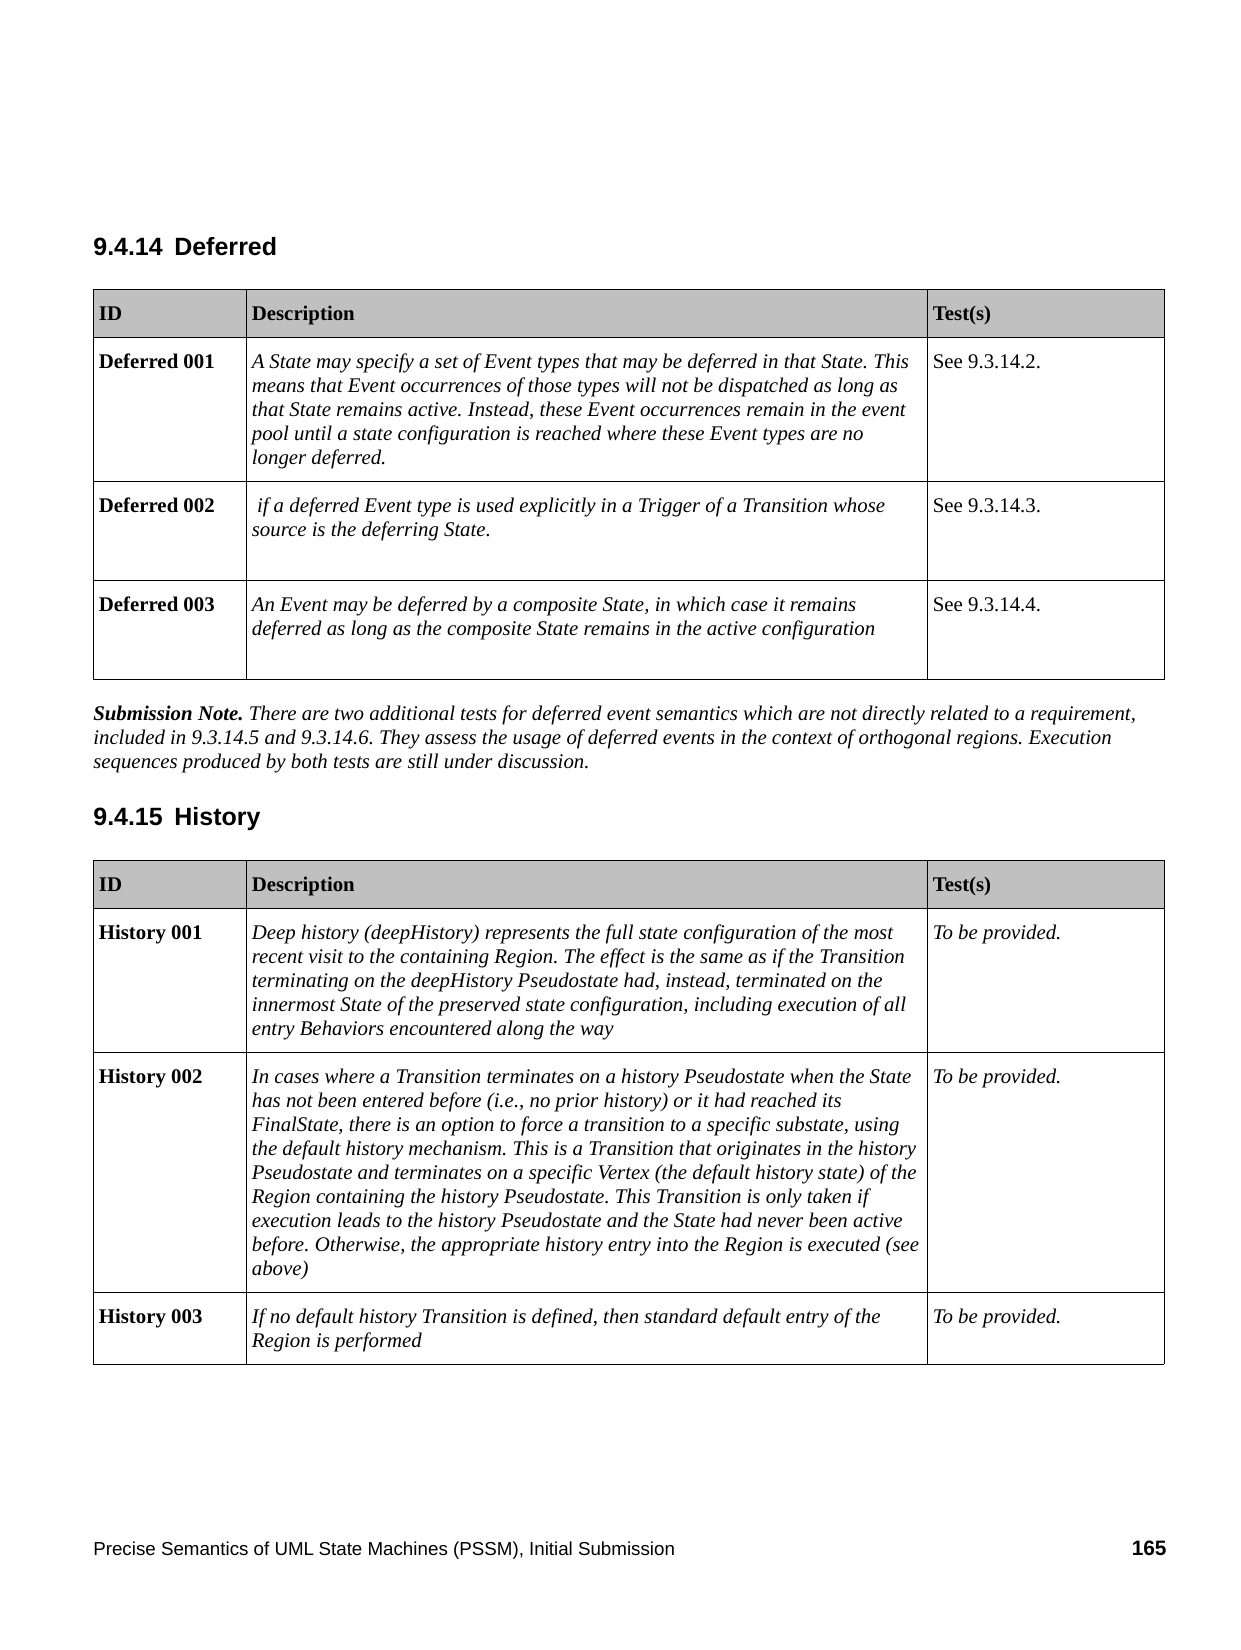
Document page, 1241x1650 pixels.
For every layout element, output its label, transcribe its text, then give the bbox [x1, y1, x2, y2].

table_cell To be provided. [928, 909, 1164, 1052]
table_header Test(s) [928, 861, 1164, 908]
table_cell See 9.3.14.2. [928, 338, 1164, 481]
table_cell If no default history Transition is defined, then standard default entry of the Region is performed [247, 1293, 927, 1364]
table_cell An Event may be deferred by a composite State, in which case it remains deferred as long as the composite State remains in the active configuration [247, 581, 927, 679]
subtitle History [93, 802, 1164, 831]
table_cell History 002 [94, 1053, 246, 1292]
table_cell See 9.3.14.4. [928, 581, 1164, 679]
table_header ID [94, 290, 246, 337]
table_cell To be provided. [928, 1293, 1164, 1364]
table_cell In cases where a Transition terminates on a history Pseudostate when the State has not been entered before (i.e., no prior history) or it had reached its FinalState, there is an option to force a transition to a specific substate, using the default history mechanism. This is a Transition that originates in the history Pseudostate and terminates on a specific Vertex (the default history state) of the Region containing the history Pseudostate. This Transition is only taken if execution leads to the history Pseudostate and the State had never been active before. Otherwise, the appropriate history entry into the Region is executed (see above) [247, 1053, 927, 1292]
table_cell To be provided. [928, 1053, 1164, 1292]
table_cell History 001 [94, 909, 246, 1052]
table_cell Deferred 001 [94, 338, 246, 481]
table_cell History 003 [94, 1293, 246, 1364]
table_header Description [247, 861, 927, 908]
table_header Test(s) [928, 290, 1164, 337]
table_header ID [94, 861, 246, 908]
table_cell Deep history (deepHistory) represents the full state configuration of the most recent visit to the containing Region. The effect is the same as if the Transition terminating on the deepHistory Pseudostate had, instead, terminated on the innermost State of the preserved state configuration, including execution of all entry Behaviors encountered along the way [247, 909, 927, 1052]
table_cell if a deferred Event type is used explicitly in a Trigger of a Transition whose source is the deferring State. [247, 482, 927, 580]
table_cell See 9.3.14.3. [928, 482, 1164, 580]
table_cell Deferred 003 [94, 581, 246, 679]
text Submission Note. There are two additional tests for deferred event semantics which are not directly related to a requirement, included in 9.3.14.5 and 9.3.14.6. They assess the usage of deferred events in the context of orthogonal regions. Execution sequences produced by both tests are still under discussion. [93, 701, 1164, 773]
table_cell A State may specify a set of Event types that may be deferred in that State. This means that Event occurrences of those types will not be dispatched as long as that State remains active. Instead, these Event occurrences remain in the event pool until a state configuration is reached where these Event types are no longer deferred. [247, 338, 927, 481]
table_header Description [247, 290, 927, 337]
subtitle Deferred [93, 231, 1164, 260]
table_cell Deferred 002 [94, 482, 246, 580]
